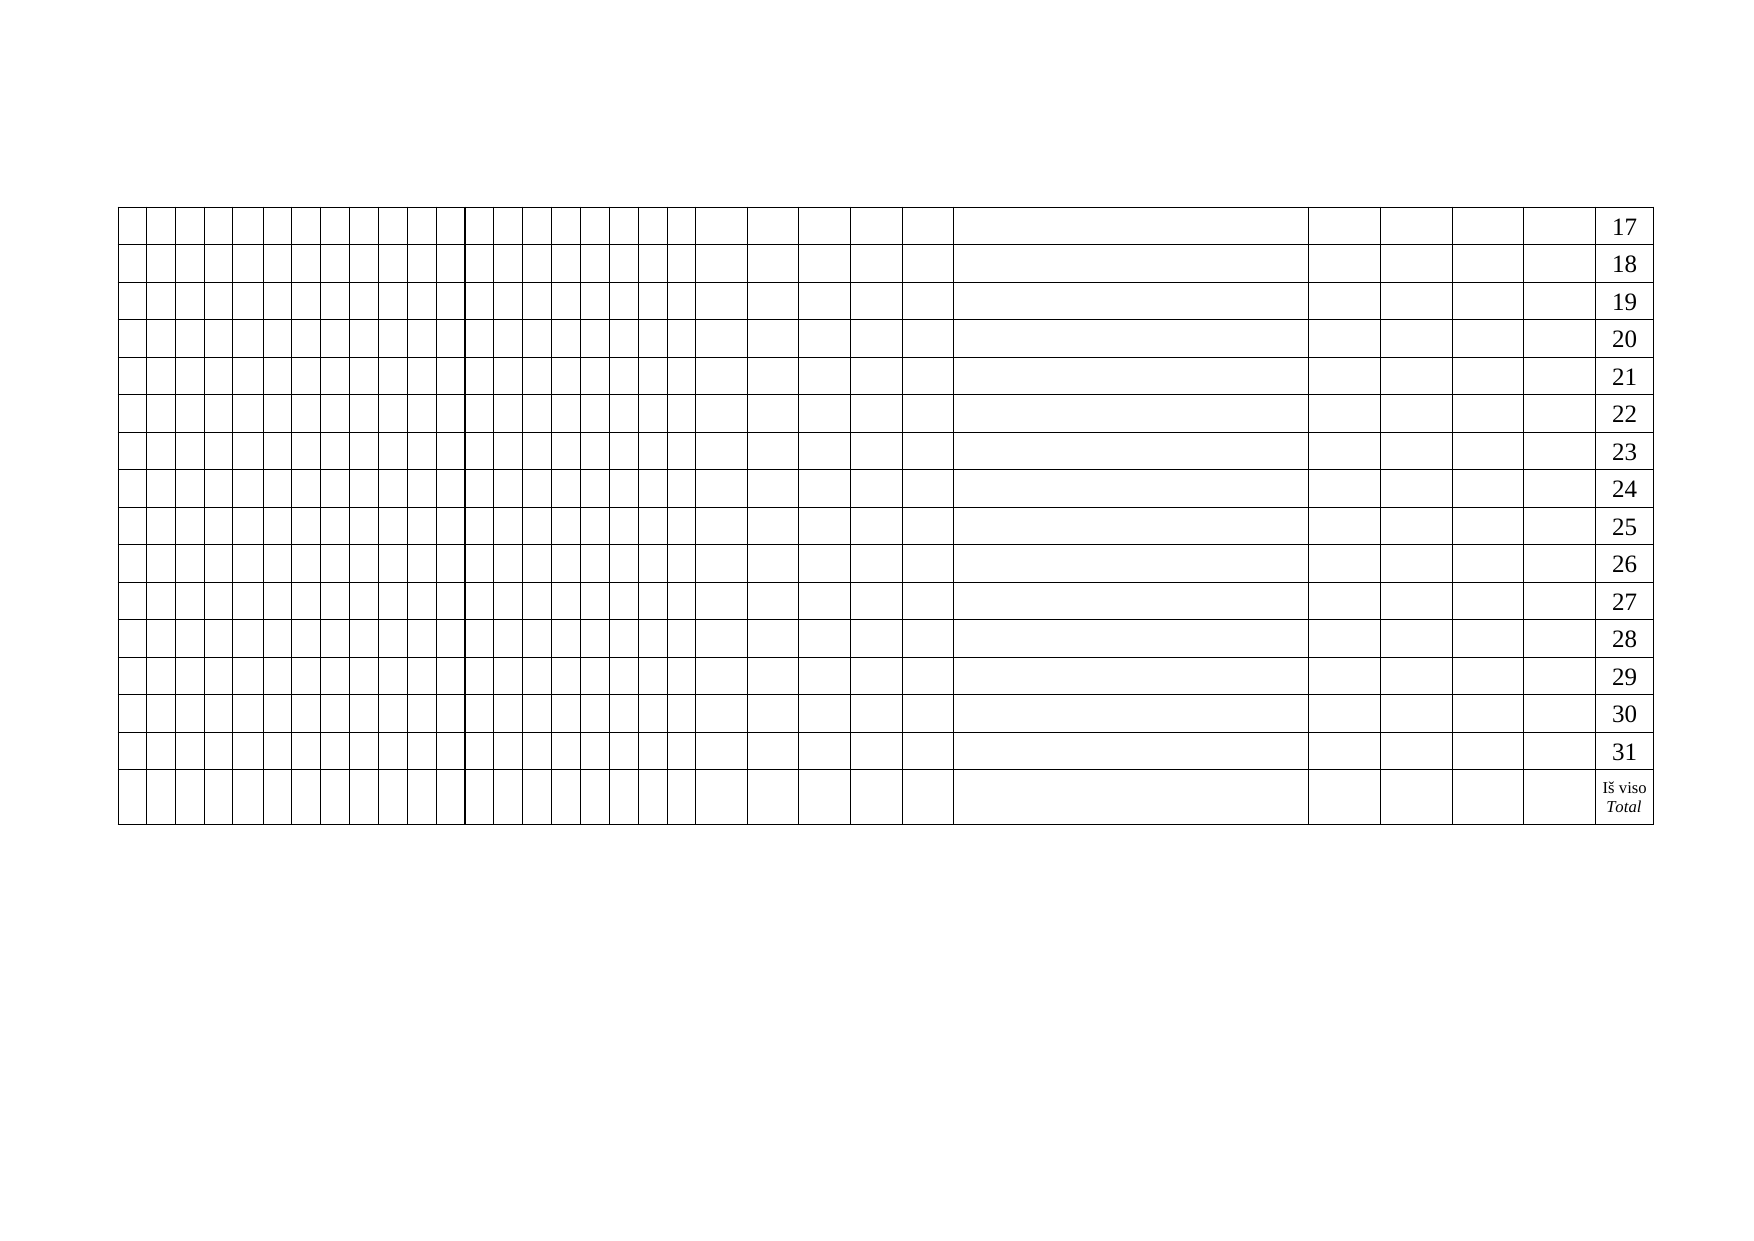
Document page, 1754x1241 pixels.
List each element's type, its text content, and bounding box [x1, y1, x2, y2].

table_cell [639, 620, 667, 657]
table_cell [205, 620, 232, 657]
table_cell [321, 245, 349, 282]
table_cell [147, 433, 175, 469]
table_cell [552, 320, 580, 357]
table_cell [523, 770, 551, 824]
table_cell [1381, 733, 1452, 769]
table_cell [205, 733, 232, 769]
table_cell [696, 770, 747, 824]
table_cell [748, 770, 798, 824]
table_cell [147, 320, 175, 357]
table_cell [581, 470, 609, 507]
table_cell [639, 770, 667, 824]
table_cell [233, 545, 263, 582]
table_cell [205, 658, 232, 694]
table_cell [408, 470, 436, 507]
table_cell [1453, 695, 1523, 732]
table_cell [552, 470, 580, 507]
table_cell [581, 358, 609, 394]
table_cell [903, 733, 953, 769]
table_cell [1453, 770, 1523, 824]
table_cell [696, 695, 747, 732]
table_cell [119, 583, 146, 619]
table_cell [552, 733, 580, 769]
table_cell [1309, 245, 1380, 282]
table_cell [321, 395, 349, 432]
table_cell [264, 320, 291, 357]
table_cell [119, 320, 146, 357]
table_cell [147, 470, 175, 507]
table_cell [292, 583, 320, 619]
table_cell [1381, 208, 1452, 244]
table_cell [1309, 695, 1380, 732]
table_cell [379, 358, 407, 394]
table_cell [610, 620, 638, 657]
table_cell [321, 583, 349, 619]
table_cell [233, 658, 263, 694]
table_cell [851, 395, 902, 432]
table_cell [1524, 508, 1595, 544]
table_cell [552, 395, 580, 432]
table_cell [523, 358, 551, 394]
table_cell [292, 770, 320, 824]
table_cell [466, 208, 493, 244]
table_cell [639, 508, 667, 544]
table_cell [494, 770, 522, 824]
table_cell [581, 320, 609, 357]
table_cell [205, 358, 232, 394]
table_cell [1524, 208, 1595, 244]
table_cell [176, 320, 204, 357]
table_cell [851, 695, 902, 732]
table_cell [147, 658, 175, 694]
table_cell [466, 470, 493, 507]
table_cell [408, 245, 436, 282]
table_cell [264, 208, 291, 244]
table_cell [1453, 658, 1523, 694]
table_cell [321, 208, 349, 244]
table_cell [408, 545, 436, 582]
table_cell [1309, 320, 1380, 357]
table_cell [494, 208, 522, 244]
table_cell [119, 395, 146, 432]
table_cell [264, 433, 291, 469]
table_cell [205, 583, 232, 619]
table_cell [696, 433, 747, 469]
table_cell [696, 208, 747, 244]
table_cell [668, 620, 695, 657]
table_cell [494, 470, 522, 507]
table_cell [523, 658, 551, 694]
table_cell [147, 545, 175, 582]
table_cell [903, 245, 953, 282]
table_cell [1309, 658, 1380, 694]
table_cell 30 [1596, 695, 1653, 732]
table_cell [494, 658, 522, 694]
table_cell [147, 508, 175, 544]
table_cell [292, 545, 320, 582]
table_cell [264, 283, 291, 319]
table_cell [1381, 245, 1452, 282]
table_cell [350, 545, 378, 582]
table_cell [696, 733, 747, 769]
table_cell [1309, 395, 1380, 432]
table_cell [668, 695, 695, 732]
table_cell [748, 208, 798, 244]
table_cell [1309, 433, 1380, 469]
table_cell [799, 358, 850, 394]
table_cell [264, 245, 291, 282]
table_cell [292, 695, 320, 732]
table_cell [1453, 320, 1523, 357]
table_cell [523, 733, 551, 769]
table_cell [408, 283, 436, 319]
table_cell [350, 433, 378, 469]
table_cell [233, 245, 263, 282]
table_cell [851, 583, 902, 619]
table_cell [1524, 395, 1595, 432]
table_cell [379, 395, 407, 432]
table_cell [233, 695, 263, 732]
table_cell [668, 545, 695, 582]
table_cell 26 [1596, 545, 1653, 582]
table_cell [437, 283, 464, 319]
table_cell [1309, 283, 1380, 319]
table_cell [321, 283, 349, 319]
table_cell [321, 695, 349, 732]
table_cell [350, 283, 378, 319]
table_cell [321, 433, 349, 469]
table_cell [233, 395, 263, 432]
table_cell [379, 770, 407, 824]
table_cell [292, 508, 320, 544]
table_cell [494, 320, 522, 357]
table_cell [147, 695, 175, 732]
table_cell [1381, 770, 1452, 824]
table_cell [264, 733, 291, 769]
table_cell [205, 545, 232, 582]
table_cell [1453, 620, 1523, 657]
table_cell [119, 770, 146, 824]
table_cell [176, 433, 204, 469]
table_cell [748, 583, 798, 619]
table_cell [552, 545, 580, 582]
table_cell [494, 545, 522, 582]
table_cell [350, 395, 378, 432]
table_cell [1453, 208, 1523, 244]
table_cell [233, 320, 263, 357]
table_cell [1524, 245, 1595, 282]
table_cell 25 [1596, 508, 1653, 544]
table_cell [119, 358, 146, 394]
table_cell [466, 545, 493, 582]
table_cell [581, 395, 609, 432]
table_cell [205, 433, 232, 469]
table_cell 19 [1596, 283, 1653, 319]
table_cell [233, 583, 263, 619]
table_cell [851, 770, 902, 824]
table_cell [639, 245, 667, 282]
table_cell [523, 283, 551, 319]
table_cell [639, 583, 667, 619]
table_cell [1309, 583, 1380, 619]
table_cell [379, 433, 407, 469]
table_cell [581, 695, 609, 732]
table_cell [233, 470, 263, 507]
table_cell [748, 695, 798, 732]
table_cell [903, 433, 953, 469]
table_cell [610, 770, 638, 824]
table_cell [903, 770, 953, 824]
table_cell [851, 470, 902, 507]
table_cell [466, 320, 493, 357]
table_cell [408, 770, 436, 824]
table_cell [264, 620, 291, 657]
table_cell [1381, 283, 1452, 319]
table_cell [903, 208, 953, 244]
table_cell [668, 283, 695, 319]
table_cell [851, 245, 902, 282]
table_cell [1309, 208, 1380, 244]
table_cell [119, 433, 146, 469]
table_cell [408, 358, 436, 394]
table_cell [292, 620, 320, 657]
table_cell [379, 320, 407, 357]
table_cell [1309, 545, 1380, 582]
table_cell [954, 358, 1308, 394]
table_cell [466, 358, 493, 394]
table_cell [1524, 283, 1595, 319]
table_cell [851, 433, 902, 469]
table_cell [696, 245, 747, 282]
table_cell [696, 283, 747, 319]
table_cell [494, 508, 522, 544]
table_cell [321, 358, 349, 394]
table_cell [668, 470, 695, 507]
table_cell [233, 620, 263, 657]
table_cell [1524, 358, 1595, 394]
table_cell [639, 358, 667, 394]
table_cell [119, 545, 146, 582]
table_cell [379, 620, 407, 657]
table_cell [799, 395, 850, 432]
table_cell [1381, 320, 1452, 357]
table_cell [119, 695, 146, 732]
table_cell [552, 508, 580, 544]
table_cell [639, 320, 667, 357]
table_cell [233, 733, 263, 769]
table_cell [1381, 545, 1452, 582]
table_cell [119, 658, 146, 694]
table_cell [523, 470, 551, 507]
table_cell [799, 770, 850, 824]
table_cell [1453, 508, 1523, 544]
table_cell [1309, 770, 1380, 824]
table_cell [610, 545, 638, 582]
table_cell [1381, 620, 1452, 657]
table_cell [581, 733, 609, 769]
table_cell [292, 358, 320, 394]
table_cell [264, 658, 291, 694]
table_cell [379, 508, 407, 544]
table_cell [668, 208, 695, 244]
table_cell [851, 508, 902, 544]
table_cell [552, 245, 580, 282]
table_cell [639, 695, 667, 732]
table_cell [696, 545, 747, 582]
table_cell [552, 433, 580, 469]
table_cell [147, 583, 175, 619]
table_cell [321, 508, 349, 544]
table_cell [1453, 583, 1523, 619]
table_cell 22 [1596, 395, 1653, 432]
table_cell [1309, 620, 1380, 657]
table_cell [1453, 283, 1523, 319]
table_cell [494, 245, 522, 282]
table_cell [408, 433, 436, 469]
table_cell [799, 545, 850, 582]
table_cell [350, 733, 378, 769]
table_cell [1309, 470, 1380, 507]
table_cell [292, 658, 320, 694]
table_cell [903, 583, 953, 619]
table_cell [350, 658, 378, 694]
table_cell [350, 245, 378, 282]
table_cell 18 [1596, 245, 1653, 282]
table_cell [466, 245, 493, 282]
table_cell [581, 433, 609, 469]
table_cell [494, 695, 522, 732]
table_cell [799, 620, 850, 657]
table_cell [264, 545, 291, 582]
table_cell [292, 320, 320, 357]
table_cell [696, 508, 747, 544]
table_cell [903, 320, 953, 357]
table_cell [799, 658, 850, 694]
table_cell [668, 583, 695, 619]
table_cell [903, 283, 953, 319]
table_cell [437, 358, 464, 394]
table_cell [205, 695, 232, 732]
table_cell [639, 470, 667, 507]
table_cell [1453, 733, 1523, 769]
table_cell [954, 770, 1308, 824]
table_cell [176, 695, 204, 732]
table_cell [205, 470, 232, 507]
table_cell [379, 545, 407, 582]
table_cell [581, 658, 609, 694]
table_cell [466, 433, 493, 469]
table_cell [264, 695, 291, 732]
table_cell [1453, 470, 1523, 507]
table_cell [903, 695, 953, 732]
table_cell [799, 695, 850, 732]
table_cell [350, 508, 378, 544]
table_cell [437, 395, 464, 432]
table_cell [292, 395, 320, 432]
table_cell [903, 470, 953, 507]
table_cell [552, 770, 580, 824]
table_cell [466, 508, 493, 544]
table_cell [205, 320, 232, 357]
table_cell [408, 320, 436, 357]
table_cell Iš viso Total [1596, 770, 1653, 824]
table_cell [176, 208, 204, 244]
table_cell [494, 583, 522, 619]
table_cell [292, 245, 320, 282]
table_cell [523, 208, 551, 244]
table_cell [176, 395, 204, 432]
table_cell [696, 320, 747, 357]
table_cell [176, 545, 204, 582]
table_cell [264, 508, 291, 544]
table_cell [379, 733, 407, 769]
table_cell [903, 508, 953, 544]
table_cell [264, 395, 291, 432]
table_cell [408, 620, 436, 657]
table_cell [437, 733, 464, 769]
table_cell [851, 320, 902, 357]
table_cell [610, 283, 638, 319]
table_cell [408, 733, 436, 769]
table_cell [696, 620, 747, 657]
table_cell [954, 245, 1308, 282]
table_cell [437, 658, 464, 694]
table_cell [610, 245, 638, 282]
table_cell [851, 283, 902, 319]
table_cell [552, 283, 580, 319]
table_cell [696, 583, 747, 619]
table_cell [954, 433, 1308, 469]
table_cell [668, 395, 695, 432]
table_cell [176, 470, 204, 507]
table_cell [437, 208, 464, 244]
table_cell [799, 245, 850, 282]
table_cell [523, 620, 551, 657]
table_cell [147, 283, 175, 319]
table_cell [321, 545, 349, 582]
table_cell [639, 545, 667, 582]
table_cell [799, 508, 850, 544]
table_cell [610, 695, 638, 732]
table_cell [903, 658, 953, 694]
table_cell [379, 583, 407, 619]
table_cell [748, 320, 798, 357]
table_cell [552, 658, 580, 694]
table_cell [1524, 658, 1595, 694]
table_cell [1524, 320, 1595, 357]
table_cell [851, 620, 902, 657]
table_cell [1309, 733, 1380, 769]
table_cell [639, 733, 667, 769]
table_cell 28 [1596, 620, 1653, 657]
table_cell [233, 508, 263, 544]
table_cell [954, 208, 1308, 244]
table_cell [581, 208, 609, 244]
table_cell [581, 583, 609, 619]
table_cell [748, 508, 798, 544]
table_cell [176, 508, 204, 544]
table_cell [668, 658, 695, 694]
table_cell [903, 358, 953, 394]
table_cell [954, 320, 1308, 357]
table_cell [379, 245, 407, 282]
table_cell [408, 208, 436, 244]
table_cell [147, 395, 175, 432]
table_cell [176, 770, 204, 824]
table_cell [639, 283, 667, 319]
table_cell 29 [1596, 658, 1653, 694]
table_cell [1381, 433, 1452, 469]
table_cell [639, 208, 667, 244]
table_cell [903, 545, 953, 582]
table_cell [581, 283, 609, 319]
table_cell [1524, 733, 1595, 769]
table_cell [799, 470, 850, 507]
table_cell [147, 620, 175, 657]
table_cell [1309, 508, 1380, 544]
table_cell [176, 358, 204, 394]
table_cell [233, 358, 263, 394]
table_cell [1453, 245, 1523, 282]
table_cell [466, 770, 493, 824]
table_cell [437, 320, 464, 357]
table_cell [1453, 433, 1523, 469]
table_cell [176, 583, 204, 619]
table_cell [581, 770, 609, 824]
table_cell [176, 620, 204, 657]
table_cell [552, 358, 580, 394]
table_cell [581, 620, 609, 657]
table_cell [748, 658, 798, 694]
table_cell [748, 358, 798, 394]
table_cell [494, 620, 522, 657]
table_cell [1381, 470, 1452, 507]
table_cell [799, 583, 850, 619]
table_cell [1381, 358, 1452, 394]
table_cell [494, 283, 522, 319]
table_cell [466, 283, 493, 319]
table_cell [954, 395, 1308, 432]
table_cell [954, 658, 1308, 694]
table_cell [147, 358, 175, 394]
table_cell [466, 620, 493, 657]
table_cell [1381, 583, 1452, 619]
table_cell [799, 208, 850, 244]
table_cell [523, 395, 551, 432]
table_cell [1524, 545, 1595, 582]
table_cell [408, 395, 436, 432]
table_cell [523, 320, 551, 357]
table_cell [176, 658, 204, 694]
table_cell [851, 208, 902, 244]
table_cell [119, 245, 146, 282]
table_cell [292, 433, 320, 469]
table_cell [205, 770, 232, 824]
table_cell [696, 358, 747, 394]
table_cell [466, 583, 493, 619]
table_cell [748, 545, 798, 582]
table_cell [350, 770, 378, 824]
table_cell [350, 358, 378, 394]
table_cell [205, 283, 232, 319]
table_cell [799, 433, 850, 469]
table_cell [119, 208, 146, 244]
table_cell [1381, 695, 1452, 732]
table_cell [292, 208, 320, 244]
table_cell [903, 620, 953, 657]
table_cell [523, 433, 551, 469]
table_cell [408, 583, 436, 619]
table_cell [581, 545, 609, 582]
table_cell [610, 470, 638, 507]
table_cell [264, 358, 291, 394]
table_cell [610, 658, 638, 694]
table_cell [321, 470, 349, 507]
table_cell [205, 208, 232, 244]
table_cell [147, 733, 175, 769]
table_cell [466, 658, 493, 694]
table_cell [205, 395, 232, 432]
table_cell [437, 545, 464, 582]
table_cell [350, 695, 378, 732]
table_cell [668, 508, 695, 544]
table_cell [639, 433, 667, 469]
table_cell 21 [1596, 358, 1653, 394]
table_cell [119, 733, 146, 769]
table_cell [581, 245, 609, 282]
table_cell [954, 620, 1308, 657]
table_cell [1309, 358, 1380, 394]
table_cell [147, 208, 175, 244]
table_cell [147, 770, 175, 824]
table_cell [668, 358, 695, 394]
table_cell [321, 733, 349, 769]
table_cell [668, 320, 695, 357]
table_cell [954, 545, 1308, 582]
table_cell [437, 433, 464, 469]
table_cell [639, 395, 667, 432]
table_cell [523, 583, 551, 619]
table_cell [233, 283, 263, 319]
table_cell [610, 395, 638, 432]
table_cell [1381, 508, 1452, 544]
table_cell [523, 245, 551, 282]
table_cell [379, 695, 407, 732]
table_cell [437, 620, 464, 657]
table_cell [119, 508, 146, 544]
table_cell [668, 733, 695, 769]
table_cell [233, 208, 263, 244]
table_cell 23 [1596, 433, 1653, 469]
table_cell [639, 658, 667, 694]
table_cell [610, 358, 638, 394]
table_cell [954, 733, 1308, 769]
table_cell 24 [1596, 470, 1653, 507]
table_cell [379, 283, 407, 319]
table_cell [851, 358, 902, 394]
table_cell [233, 433, 263, 469]
table_cell [350, 583, 378, 619]
table_cell [954, 583, 1308, 619]
table_cell [408, 508, 436, 544]
table_cell [552, 208, 580, 244]
table_cell [610, 733, 638, 769]
table_cell [379, 658, 407, 694]
table_cell [321, 658, 349, 694]
table_cell [233, 770, 263, 824]
table_cell [1524, 433, 1595, 469]
table_cell [610, 583, 638, 619]
table_cell [748, 283, 798, 319]
table_cell [321, 320, 349, 357]
table_cell [748, 733, 798, 769]
table_cell [350, 208, 378, 244]
table_cell [799, 283, 850, 319]
table_cell [668, 245, 695, 282]
table_cell [437, 695, 464, 732]
table_cell [1524, 695, 1595, 732]
table_cell [954, 508, 1308, 544]
table_cell [379, 208, 407, 244]
table_cell [610, 208, 638, 244]
table_cell [292, 470, 320, 507]
table_cell [437, 583, 464, 619]
table_cell [466, 695, 493, 732]
table_cell [408, 658, 436, 694]
table_cell [292, 283, 320, 319]
table_cell [321, 770, 349, 824]
table_cell [696, 658, 747, 694]
table_cell [321, 620, 349, 657]
table_cell [292, 733, 320, 769]
table_cell 20 [1596, 320, 1653, 357]
table_cell [552, 583, 580, 619]
table_cell [954, 470, 1308, 507]
table_cell [610, 320, 638, 357]
table_cell [851, 733, 902, 769]
table_cell [379, 470, 407, 507]
table_cell [1524, 470, 1595, 507]
table_cell [494, 395, 522, 432]
table_cell 27 [1596, 583, 1653, 619]
table_cell [1524, 583, 1595, 619]
table_cell [176, 283, 204, 319]
table_cell [350, 620, 378, 657]
table_cell [1453, 358, 1523, 394]
table_cell [954, 283, 1308, 319]
table_cell [205, 508, 232, 544]
table_cell [1453, 395, 1523, 432]
table_cell [696, 470, 747, 507]
table_cell [799, 733, 850, 769]
table_cell [1453, 545, 1523, 582]
table_cell [466, 395, 493, 432]
table_cell [610, 433, 638, 469]
table_cell [437, 470, 464, 507]
table_cell [205, 245, 232, 282]
table_cell [437, 245, 464, 282]
table_cell [1524, 770, 1595, 824]
table_cell [523, 508, 551, 544]
table_cell [494, 733, 522, 769]
table_cell [851, 658, 902, 694]
table_cell [523, 695, 551, 732]
table_cell [552, 695, 580, 732]
table_cell [1381, 658, 1452, 694]
table_cell [494, 433, 522, 469]
table_cell [437, 770, 464, 824]
table_cell [119, 620, 146, 657]
table_cell [696, 395, 747, 432]
table_cell [668, 770, 695, 824]
table_cell [147, 245, 175, 282]
table_cell [748, 245, 798, 282]
table_cell [668, 433, 695, 469]
table_cell 17 [1596, 208, 1653, 244]
table_cell [350, 320, 378, 357]
table_cell [437, 508, 464, 544]
table_cell [176, 245, 204, 282]
table_cell 31 [1596, 733, 1653, 769]
table_cell [748, 470, 798, 507]
table_cell [748, 620, 798, 657]
table_cell [350, 470, 378, 507]
table_cell [581, 508, 609, 544]
table_cell [903, 395, 953, 432]
table_cell [119, 470, 146, 507]
table_cell [264, 470, 291, 507]
table_cell [408, 695, 436, 732]
table_cell [264, 583, 291, 619]
table_cell [466, 733, 493, 769]
table_cell [523, 545, 551, 582]
table_cell [1524, 620, 1595, 657]
table_cell [119, 283, 146, 319]
table_cell [610, 508, 638, 544]
table_cell [748, 395, 798, 432]
table_cell [494, 358, 522, 394]
table_cell [1381, 395, 1452, 432]
table_cell [851, 545, 902, 582]
table_cell [264, 770, 291, 824]
table_cell [748, 433, 798, 469]
table_cell [176, 733, 204, 769]
table_cell [954, 695, 1308, 732]
table_cell [799, 320, 850, 357]
table_cell [552, 620, 580, 657]
